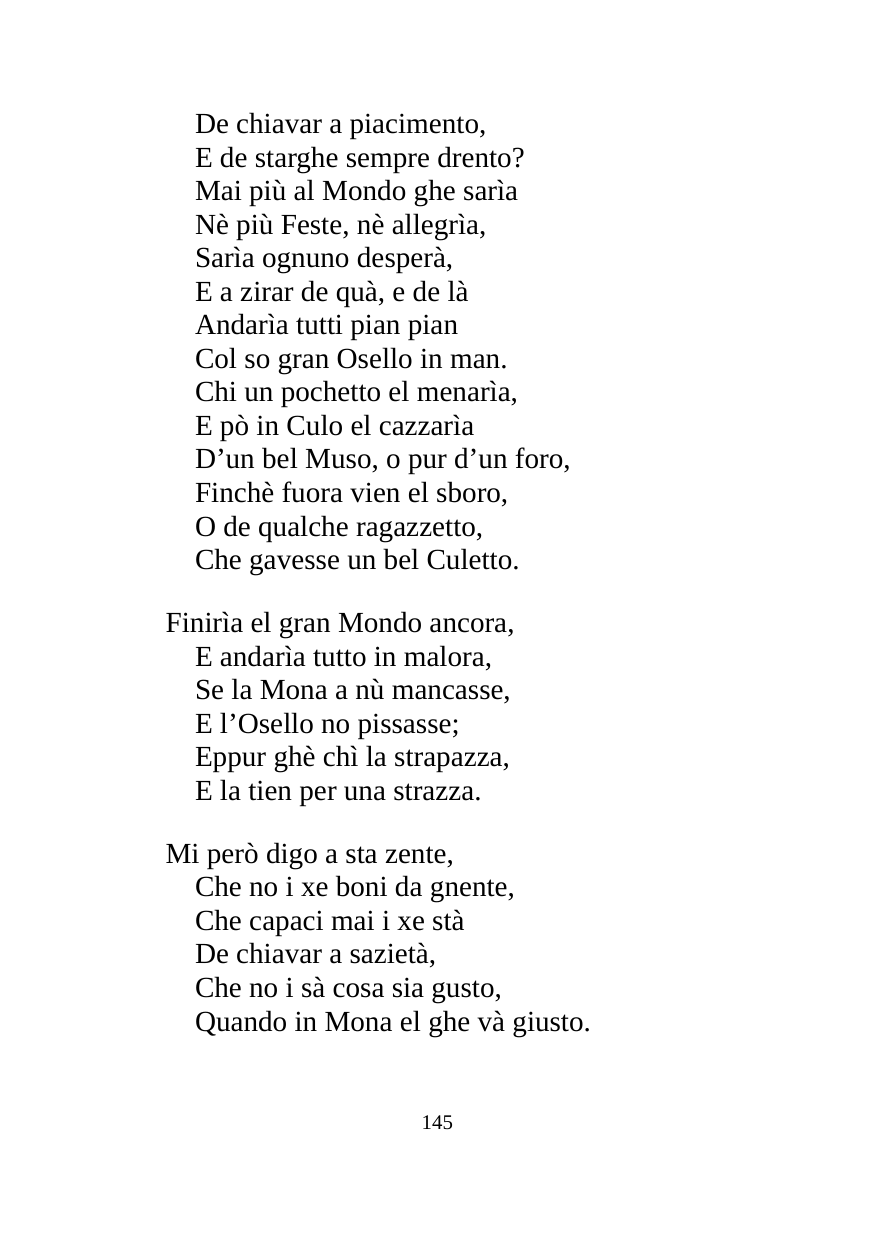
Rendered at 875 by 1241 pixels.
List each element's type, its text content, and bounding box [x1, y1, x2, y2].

text Mi però digo a sta zente, Che no i xe boni da gnente, Che capaci mai i xe stà De chiavar a sazietà, Che no i sà cosa sia gusto, Quando in Mona el ghe và giusto. [165, 836, 768, 1037]
text Finirìa el gran Mondo ancora, E andarìa tutto in malora, Se la Mona a nù mancasse, E l’Osello no pissasse; Eppur ghè chì la strapazza, E la tien per una strazza. [165, 605, 768, 807]
text De chiavar a piacimento, E de starghe sempre drento? Mai più al Mondo ghe sarìa Nè più Feste, nè allegrìa, Sarìa ognuno desperà, E a zirar de quà, e de là Andarìa tutti pian pian Col so gran Osello in man. Chi un pochetto el menarìa, E pò in Culo el cazzarìa D’un bel Muso, o pur d’un foro, Finchè fuora vien el sboro, O de qualche ragazzetto, Che gavesse un bel Culetto. [165, 106, 768, 576]
